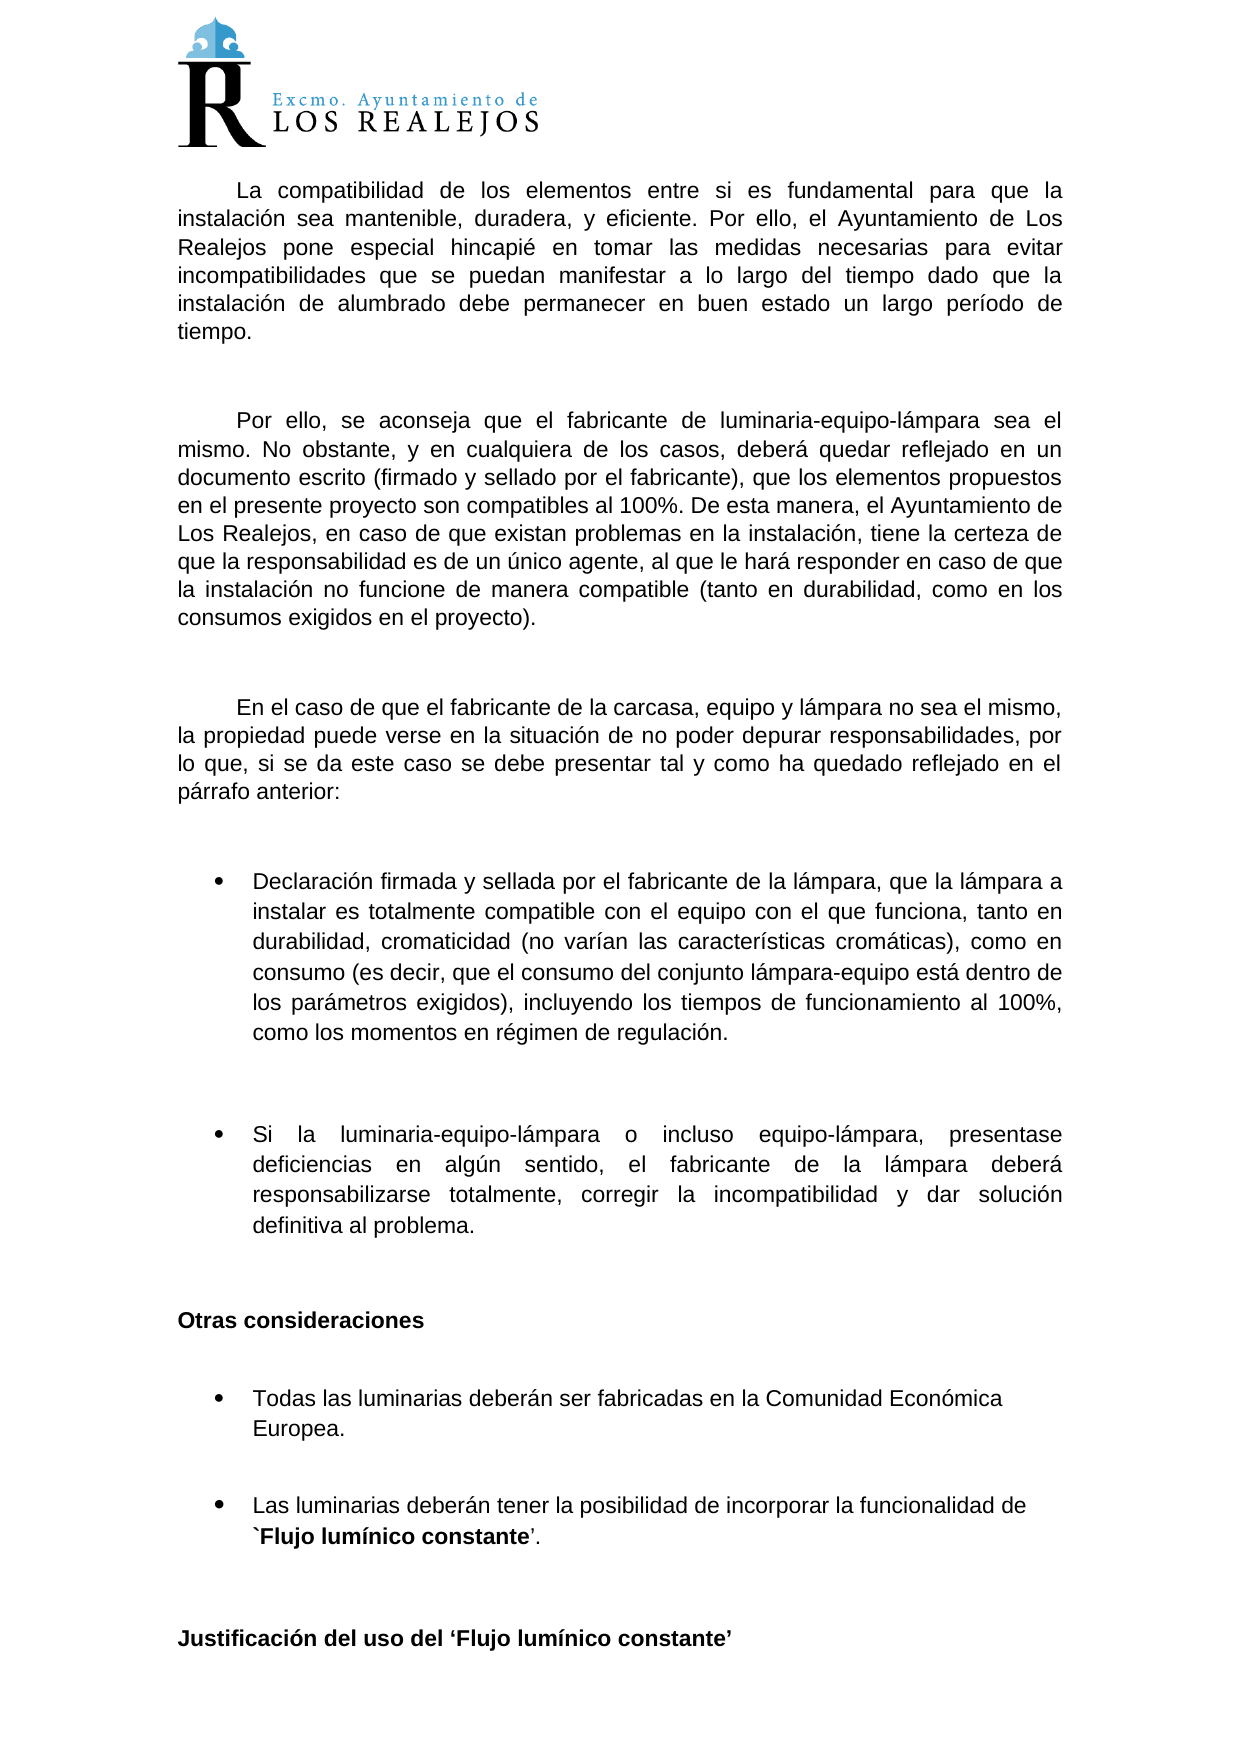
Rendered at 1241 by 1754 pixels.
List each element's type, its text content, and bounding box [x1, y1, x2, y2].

list Todas las luminarias deberán ser fabricadas en la Comunidad Económica Europea. [215, 1385, 1063, 1441]
text En el caso de que el fabricante de la carcasa, equipo y lámpara no sea el mismo, la propiedad puede verse en la situación de no poder depurar responsabilidades, por lo que, si se da este caso se debe presentar tal y como ha quedado reflejado en el párrafo anterior: [177, 694, 1063, 804]
text Por ello, se aconseja que el fabricante de luminaria-equipo-lámpara sea el mismo. No obstante, y en cualquiera de los casos, deberá quedar reflejado en un documento escrito (firmado y sellado por el fabricante), que los elementos propuestos en el presente proyecto son compatibles al 100%. De esta manera, el Ayuntamiento de Los Realejos, en caso de que existan problemas en la instalación, tiene la certeza de que la responsabilidad es de un único agente, al que le hará responder en caso de que la instalación no funcione de manera compatible (tanto en durabilidad, como en los consumos exigidos en el proyecto). [177, 407, 1063, 631]
list Declaración firmada y sellada por el fabricante de la lámpara, que la lámpara a instalar es totalmente compatible con el equipo con el que funciona, tanto en durabilidad, cromaticidad (no varían las características cromáticas), como en consumo (es decir, que el consumo del conjunto lámpara-equipo está dentro de los parámetros exigidos), incluyendo los tiempos de funcionamiento al 100%, como los momentos en régimen de regulación. [215, 868, 1063, 1045]
list Las luminarias deberán tener la posibilidad de incorporar la funcionalidad de `Flujo lumínico constante’. [215, 1492, 1063, 1549]
list Si la luminaria-equipo-lámpara o incluso equipo-lámpara, presentase deficiencias en algún sentido, el fabricante de la lámpara deberá responsabilizarse totalmente, corregir la incompatibilidad y dar solución definitiva al problema. [215, 1121, 1063, 1238]
list Otras consideraciones [177, 1307, 1063, 1334]
text La compatibilidad de los elementos entre si es fundamental para que la instalación sea mantenible, duradera, y eficiente. Por ello, el Ayuntamiento de Los Realejos pone especial hincapié en tomar las medidas necesarias para evitar incompatibilidades que se puedan manifestar a lo largo del tiempo dado que la instalación de alumbrado debe permanecer en buen estado un largo período de tiempo. [177, 177, 1063, 344]
text Justificación del uso del ‘Flujo lumínico constante’ [177, 1625, 1063, 1652]
